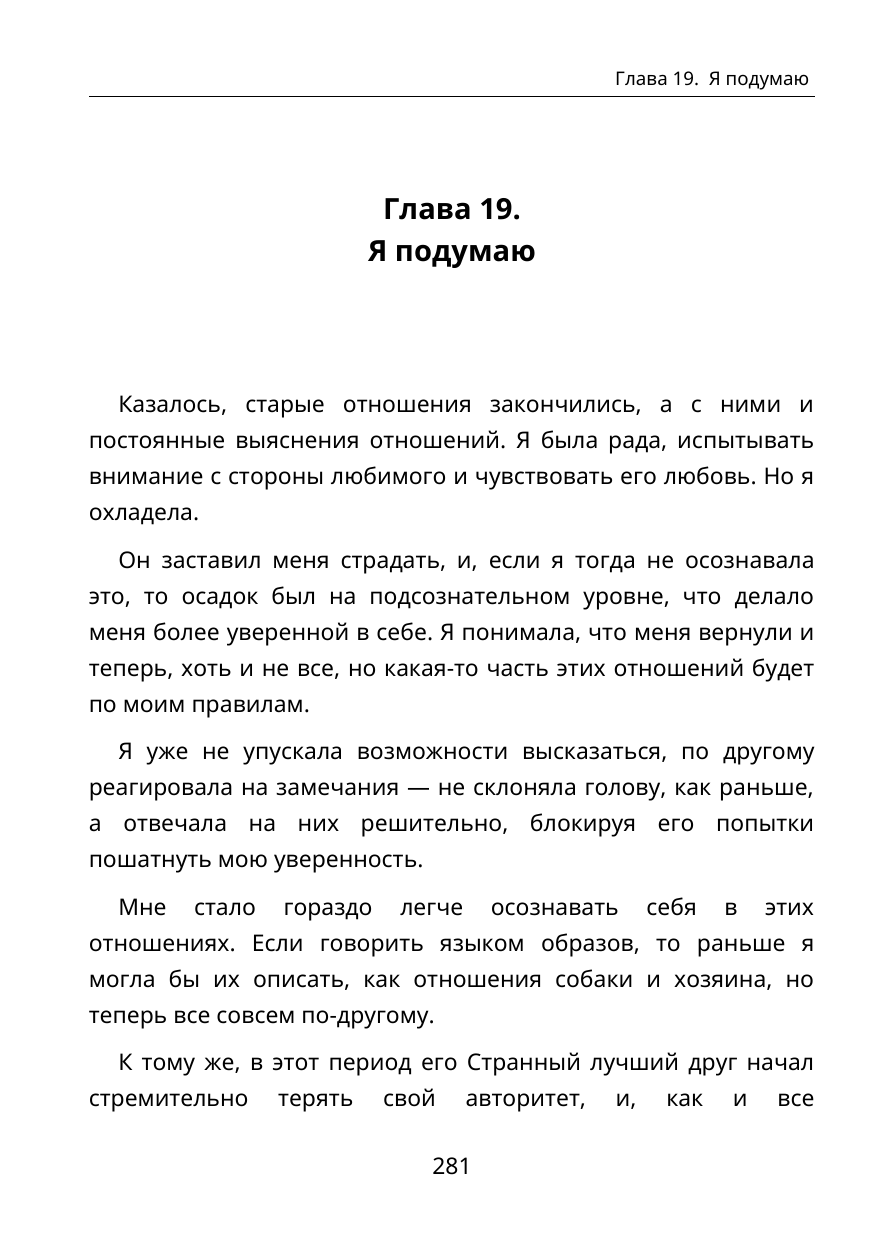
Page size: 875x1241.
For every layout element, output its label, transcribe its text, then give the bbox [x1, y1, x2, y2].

text Казалось, старые отношения закончились, а с ними и постоянные выяснения отношений. Я была рада, испытывать внимание с стороны любимого и чувствовать его любовь. Но я охладела. [88, 388, 815, 527]
text Мне стало гораздо легче осознавать себя в этих отношениях. Если говорить языком образов, то раньше я могла бы их описать, как отношения собаки и хозяина, но теперь все совсем по-другому. [88, 891, 815, 1030]
text Я уже не упускала возможности высказаться, по другому реагировала на замечания — не склоняла голову, как раньше, а отвечала на них решительно, блокируя его попытки пошатнуть мою уверенность. [88, 735, 815, 874]
text К тому же, в этот период его Странный лучший друг начал стремительно терять свой авторитет, и, как и все [88, 1046, 815, 1113]
text Он заставил меня страдать, и, если я тогда не осознавала это, то осадок был на подсознательном уровне, что делало меня более уверенной в себе. Я понимала, что меня вернули и теперь, хоть и не все, но какая-то часть этих отношений будет по моим правилам. [88, 544, 815, 719]
subtitle Глава 19. Я подумаю [88, 185, 815, 270]
